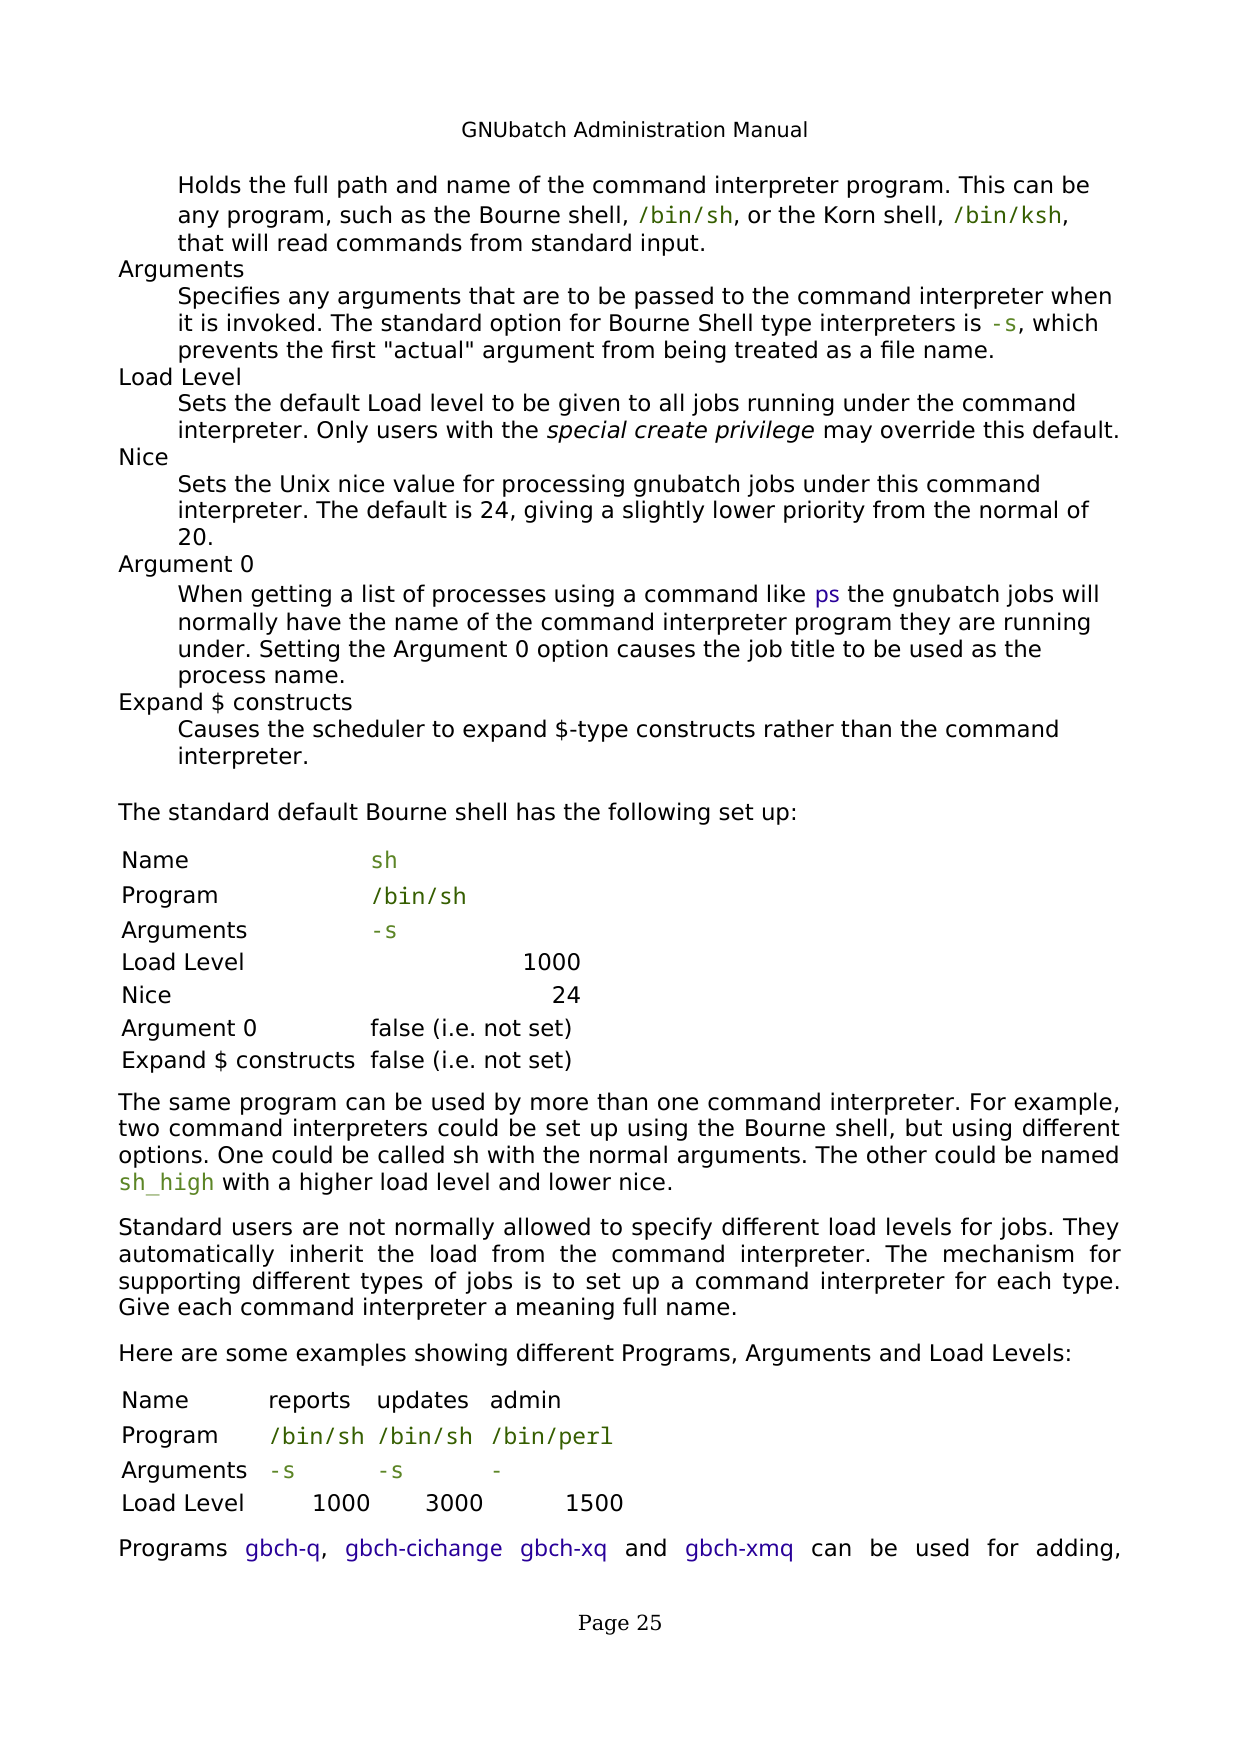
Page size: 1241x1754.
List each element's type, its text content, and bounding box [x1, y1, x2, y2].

table_cell Load Level [118, 947, 367, 979]
table_cell Nice [118, 979, 367, 1012]
list Sets the Unix nice value for processing gnubatch jobs under this command interpreter. The default is 24, giving a slightly lower priority from the normal of 20. [177, 471, 1122, 551]
table_cell Arguments [118, 914, 367, 947]
table_cell 1000 [265, 1487, 373, 1520]
table_cell 1000 [367, 947, 584, 979]
table_cell - [487, 1455, 627, 1487]
subtitle Arguments [118, 257, 1122, 283]
table_header admin [487, 1385, 627, 1417]
text Here are some examples showing different Programs, Arguments and Load Levels: [118, 1340, 1122, 1366]
table_header sh [367, 844, 584, 877]
list Causes the scheduler to expand $-type constructs rather than the command interpreter. [177, 716, 1122, 770]
table_header Name [118, 844, 367, 877]
subtitle Load Level [118, 364, 1122, 391]
table_cell false (i.e. not set) [367, 1045, 584, 1077]
table_header updates [374, 1385, 487, 1417]
text Standard users are not normally allowed to specify different load levels for jobs. They automatically inherit the load from the command interpreter. The mechanism for supporting different types of jobs is to set up a command interpreter for each type. Give each command interpreter a meaning full name. [118, 1214, 1122, 1321]
table_cell /bin/sh [265, 1418, 373, 1454]
table_cell Arguments [118, 1455, 265, 1487]
table_cell Argument 0 [118, 1012, 367, 1044]
text The same program can be used by more than one command interpreter. For example, two command interpreters could be set up using the Bourne shell, but using different options. One could be called sh with the normal arguments. The other could be named sh_high with a higher load level and lower nice. [118, 1089, 1122, 1196]
list Specifies any arguments that are to be passed to the command interpreter when it is invoked. The standard option for Bourne Shell type interpreters is -s, which prevents the first "actual" argument from being treated as a file name. [177, 283, 1122, 364]
table_cell -s [265, 1455, 373, 1487]
table_cell -s [367, 914, 584, 947]
table_cell 1500 [487, 1487, 627, 1520]
table_cell /bin/sh [374, 1418, 487, 1454]
table_cell Expand $ constructs [118, 1045, 367, 1077]
table_cell /bin/sh [367, 877, 584, 914]
table_header Name [118, 1385, 265, 1417]
text Programs gbch-q, gbch-cichange gbch-xq and gbch-xmq can be used for adding, [118, 1531, 1122, 1563]
table_cell 24 [367, 979, 584, 1012]
subtitle Expand $ constructs [118, 689, 1122, 716]
table_cell 3000 [374, 1487, 487, 1520]
list When getting a list of processes using a command like ps the gnubatch jobs will normally have the name of the command interpreter program they are running under. Setting the Argument 0 option causes the job title to be used as the process name. [177, 578, 1122, 689]
subtitle Argument 0 [118, 551, 1122, 578]
list Holds the full path and name of the command interpreter program. This can be any program, such as the Bourne shell, /bin/sh, or the Korn shell, /bin/ksh, that will read commands from standard input. [177, 172, 1122, 257]
table_cell /bin/perl [487, 1418, 627, 1454]
table_cell -s [374, 1455, 487, 1487]
list Sets the default Load level to be given to all jobs running under the command interpreter. Only users with the special create privilege may override this default. [177, 391, 1122, 444]
table_cell Load Level [118, 1487, 265, 1520]
table_header reports [265, 1385, 373, 1417]
table_cell false (i.e. not set) [367, 1012, 584, 1044]
subtitle Nice [118, 444, 1122, 471]
text The standard default Bourne shell has the following set up: [118, 799, 1122, 826]
table_cell Program [118, 877, 367, 914]
table_cell Program [118, 1418, 265, 1454]
